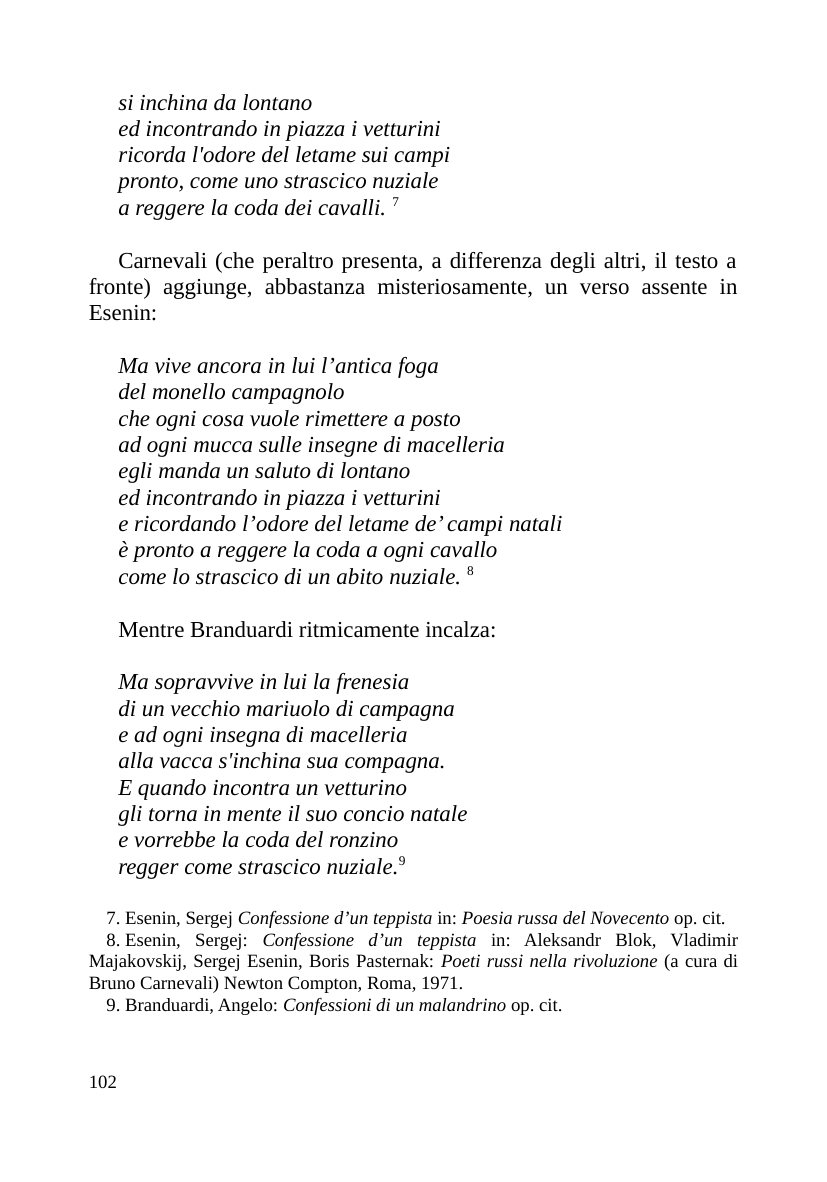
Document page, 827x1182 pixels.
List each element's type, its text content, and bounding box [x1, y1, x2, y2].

text di un vecchio mariuolo di campagna [88, 695, 738, 721]
text Mentre Branduardi ritmicamente incalza: [88, 616, 738, 642]
text Ma sopravvive in lui la frenesia [88, 668, 738, 695]
text e vorrebbe la coda del ronzino [88, 826, 738, 853]
text pronto, come uno strascico nuziale [88, 168, 738, 194]
text è pronto a reggere la coda a ogni cavallo [88, 537, 738, 563]
text Branduardi, Angelo: Confessioni di un malandrino op. cit. [88, 993, 738, 1015]
text Carnevali (che peraltro presenta, a differenza degli altri, il testo a fronte) aggiunge, abbastanza misteriosamente, un verso assente in Esenin: [88, 247, 738, 326]
text si inchina da lontano [88, 88, 738, 115]
text Ma vive ancora in lui l’antica foga [88, 352, 738, 378]
text alla vacca s'inchina sua compagna. [88, 747, 738, 774]
text regger come strascico nuziale. [88, 853, 738, 879]
text E quando incontra un vetturino [88, 774, 738, 800]
text ed incontrando in piazza i vetturini [88, 484, 738, 510]
text ed incontrando in piazza i vetturini [88, 115, 738, 141]
text Esenin, Sergej Confessione d’un teppista in: Poesia russa del Novecento op. cit. [88, 907, 738, 929]
text che ogni cosa vuole rimettere a posto [88, 405, 738, 431]
text egli manda un saluto di lontano [88, 457, 738, 484]
text come lo strascico di un abito nuziale. [88, 563, 738, 589]
text gli torna in mente il suo concio natale [88, 800, 738, 826]
text del monello campagnolo [88, 378, 738, 405]
text ricorda l'odore del letame sui campi [88, 141, 738, 168]
text Esenin, Sergej: Confessione d’un teppista in: Aleksandr Blok, Vladimir Majakovskij, Sergej Esenin, Boris Pasternak: Poeti russi nella rivoluzione (a cura di Bruno Carnevali) Newton Compton, Roma, 1971. [88, 929, 738, 993]
text a reggere la coda dei cavalli. [88, 194, 738, 220]
text ad ogni mucca sulle insegne di macelleria [88, 431, 738, 457]
text e ricordando l’odore del letame de’ campi natali [88, 510, 738, 537]
text e ad ogni insegna di macelleria [88, 721, 738, 747]
